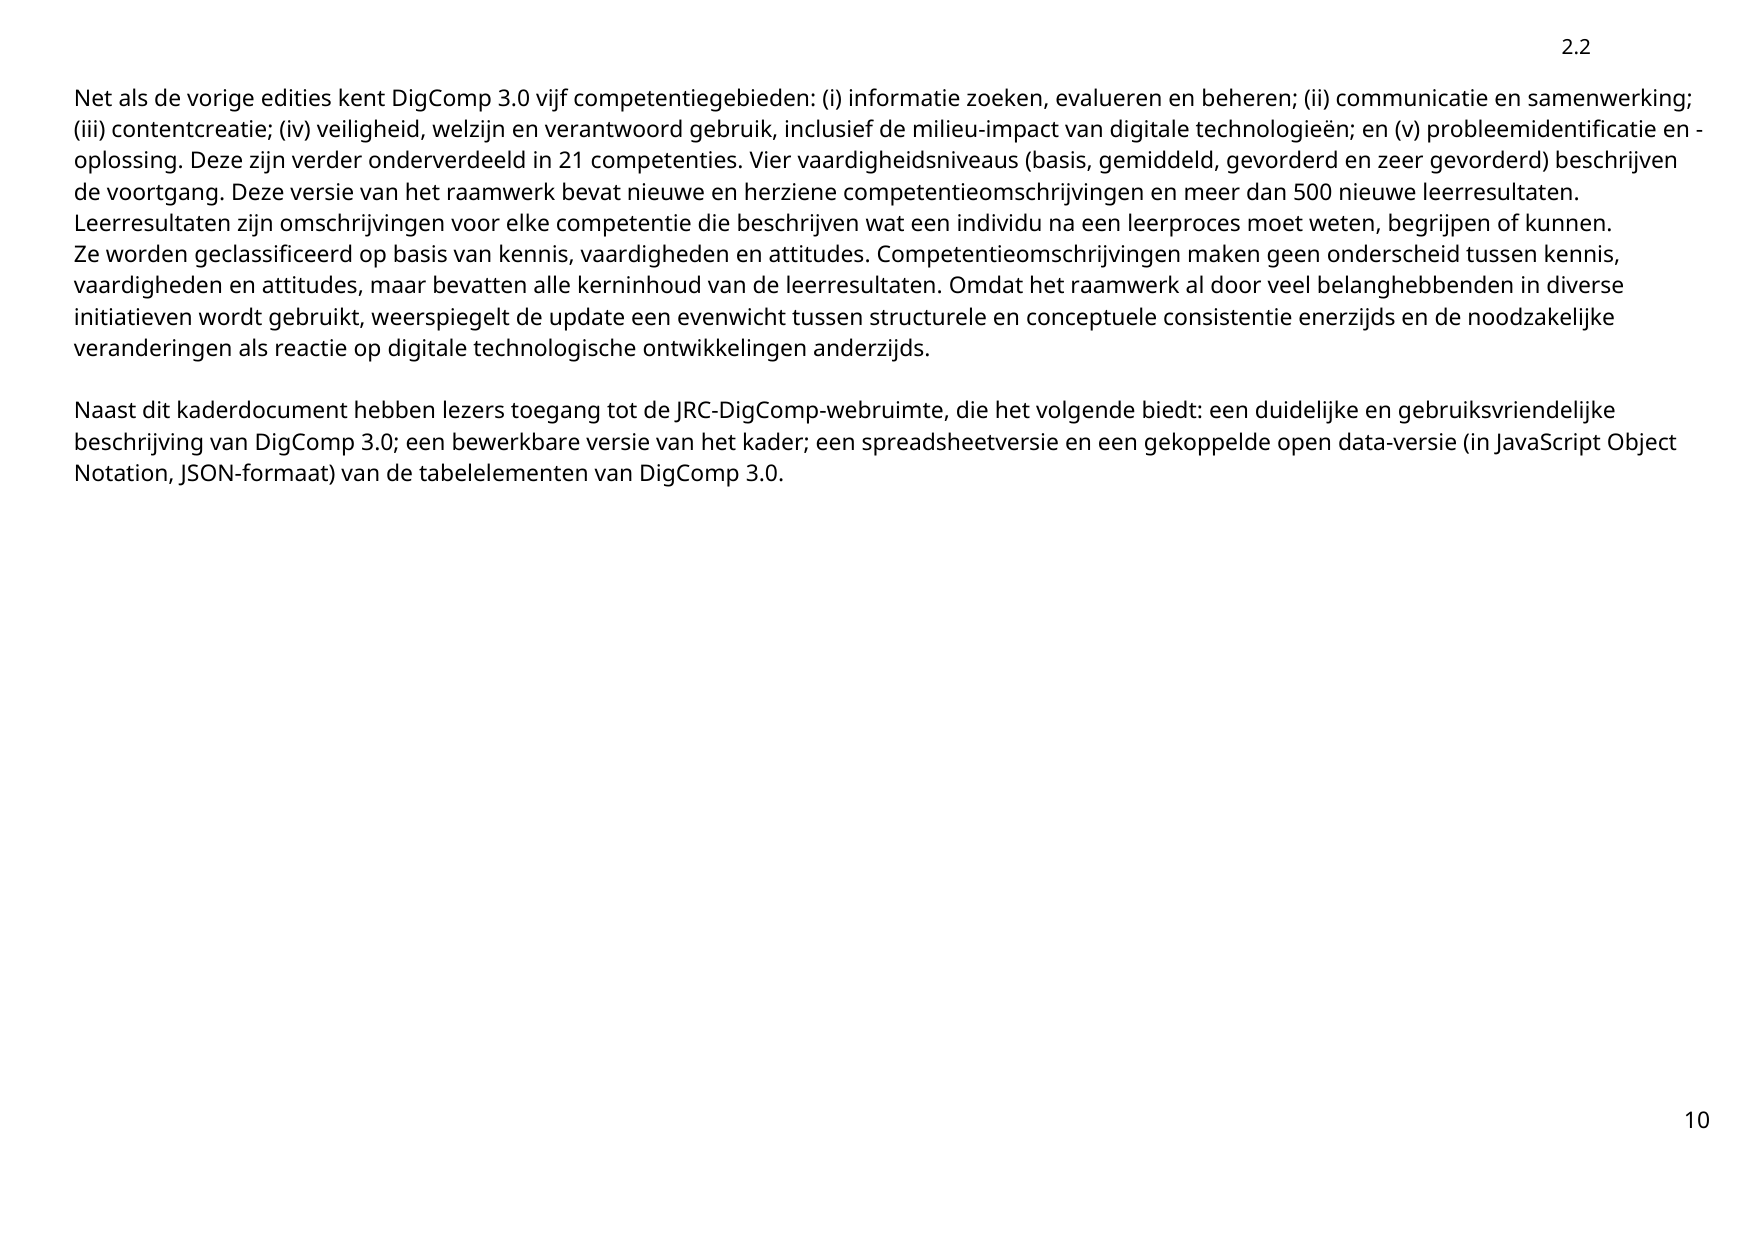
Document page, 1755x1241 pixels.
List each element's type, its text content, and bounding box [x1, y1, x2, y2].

text Ze worden geclassificeerd op basis van kennis, vaardigheden en attitudes. Competentieomschrijvingen maken geen onderscheid tussen kennis, vaardigheden en attitudes, maar bevatten alle kerninhoud van de leerresultaten. Omdat het raamwerk al door veel belanghebbenden in diverse initiatieven wordt gebruikt, weerspiegelt de update een evenwicht tussen structurele en conceptuele consistentie enerzijds en de noodzakelijke veranderingen als reactie op digitale technologische ontwikkelingen anderzijds. [74, 238, 1710, 363]
text Net als de vorige edities kent DigComp 3.0 vijf competentiegebieden: (i) informatie zoeken, evalueren en beheren; (ii) communicatie en samenwerking; (iii) contentcreatie; (iv) veiligheid, welzijn en verantwoord gebruik, inclusief de milieu-impact van digitale technologieën; en (v) probleemidentificatie en -oplossing. Deze zijn verder onderverdeeld in 21 competenties. Vier vaardigheidsniveaus (basis, gemiddeld, gevorderd en zeer gevorderd) beschrijven de voortgang. Deze versie van het raamwerk bevat nieuwe en herziene competentieomschrijvingen en meer dan 500 nieuwe leerresultaten. Leerresultaten zijn omschrijvingen voor elke competentie die beschrijven wat een individu na een leerproces moet weten, begrijpen of kunnen. [74, 82, 1710, 238]
text Naast dit kaderdocument hebben lezers toegang tot de JRC-DigComp-webruimte, die het volgende biedt: een duidelijke en gebruiksvriendelijke beschrijving van DigComp 3.0; een bewerkbare versie van het kader; een spreadsheetversie en een gekoppelde open data-versie (in JavaScript Object Notation, JSON-formaat) van de tabelelementen van DigComp 3.0. [74, 394, 1710, 488]
